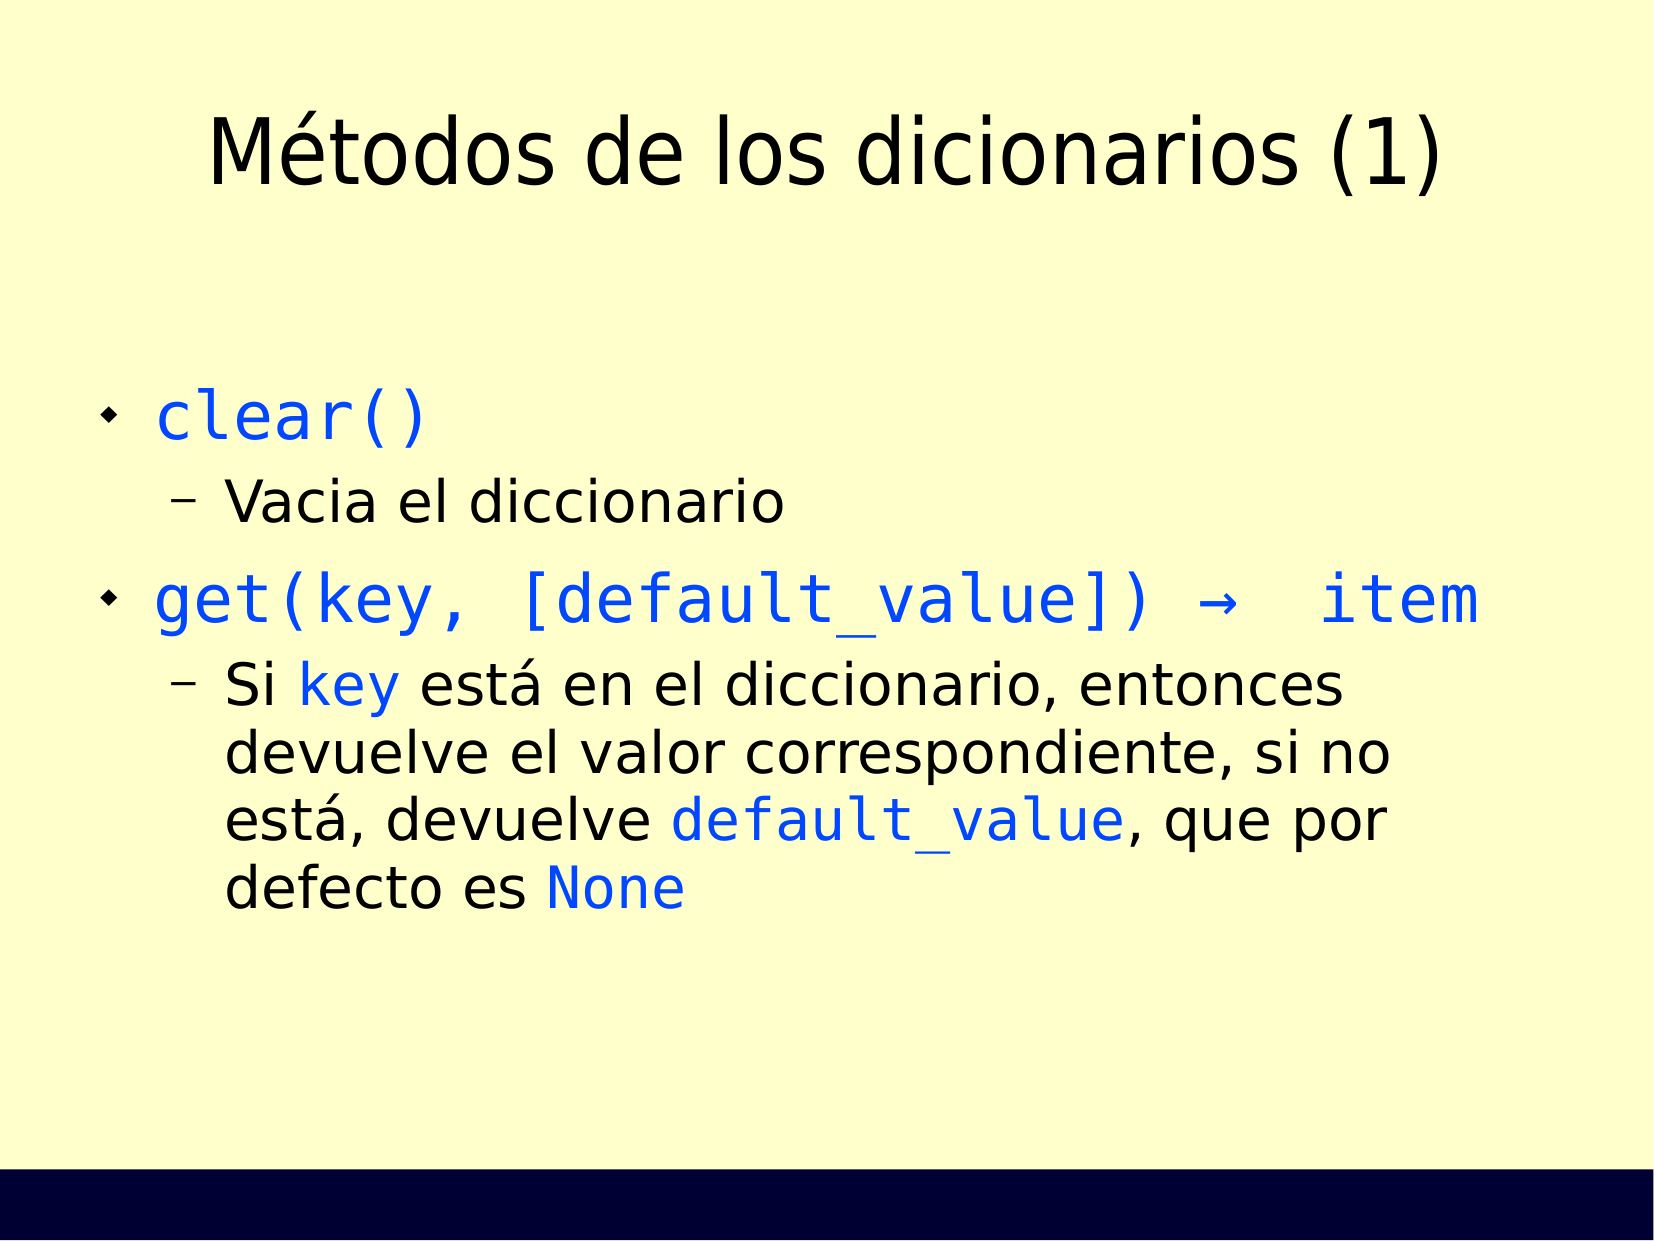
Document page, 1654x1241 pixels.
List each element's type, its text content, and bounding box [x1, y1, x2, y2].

list clear() Vacia el diccionario get(key, [default_value]) → item Si key está en el diccionario, entonces devuelve el valor correspondiente, si no está, devuelve default_value, que por defecto es None [82, 290, 1538, 1010]
title Métodos de los dicionarios (1) [82, 49, 1571, 257]
